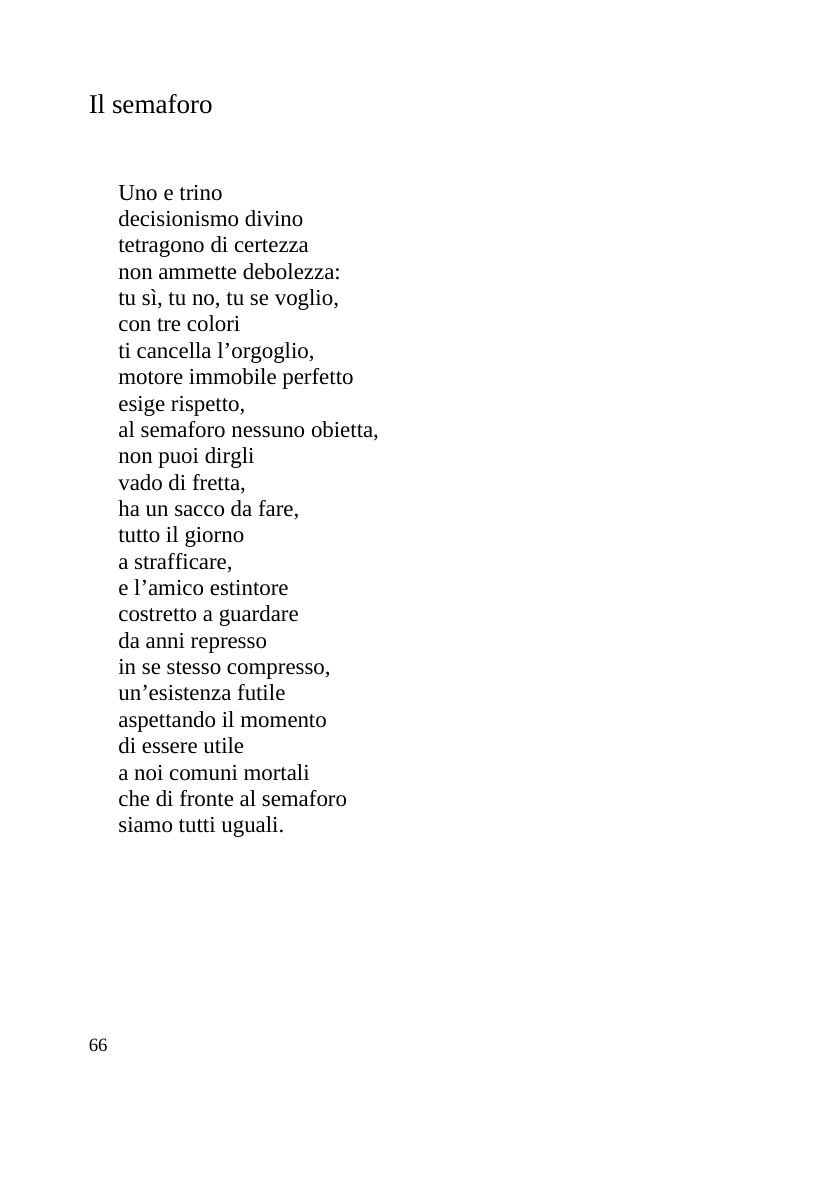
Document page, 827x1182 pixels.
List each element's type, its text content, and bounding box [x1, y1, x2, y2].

text Il semaforo [88, 88, 738, 120]
text in se stesso compresso, [88, 653, 738, 679]
text Uno e trino [88, 179, 738, 205]
text con tre colori [88, 311, 738, 337]
text motore immobile perfetto [88, 363, 738, 389]
text non ammette debolezza: [88, 258, 738, 284]
text tetragono di certezza [88, 231, 738, 258]
text ha un sacco da fare, [88, 495, 738, 521]
text a noi comuni mortali [88, 758, 738, 785]
text che di fronte al semaforo [88, 785, 738, 811]
text al semaforo nessuno obietta, [88, 416, 738, 442]
text un’esistenza futile [88, 679, 738, 706]
text non puoi dirgli [88, 442, 738, 469]
text ti cancella l’orgoglio, [88, 337, 738, 363]
text costretto a guardare [88, 600, 738, 627]
text tutto il giorno [88, 521, 738, 548]
text aspettando il momento [88, 706, 738, 732]
text decisionismo divino [88, 205, 738, 231]
text tu sì, tu no, tu se voglio, [88, 284, 738, 311]
text da anni represso [88, 627, 738, 653]
text a strafficare, [88, 548, 738, 574]
text di essere utile [88, 732, 738, 758]
text vado di fretta, [88, 469, 738, 495]
text siamo tutti uguali. [88, 811, 738, 838]
text e l’amico estintore [88, 574, 738, 600]
text esige rispetto, [88, 389, 738, 416]
